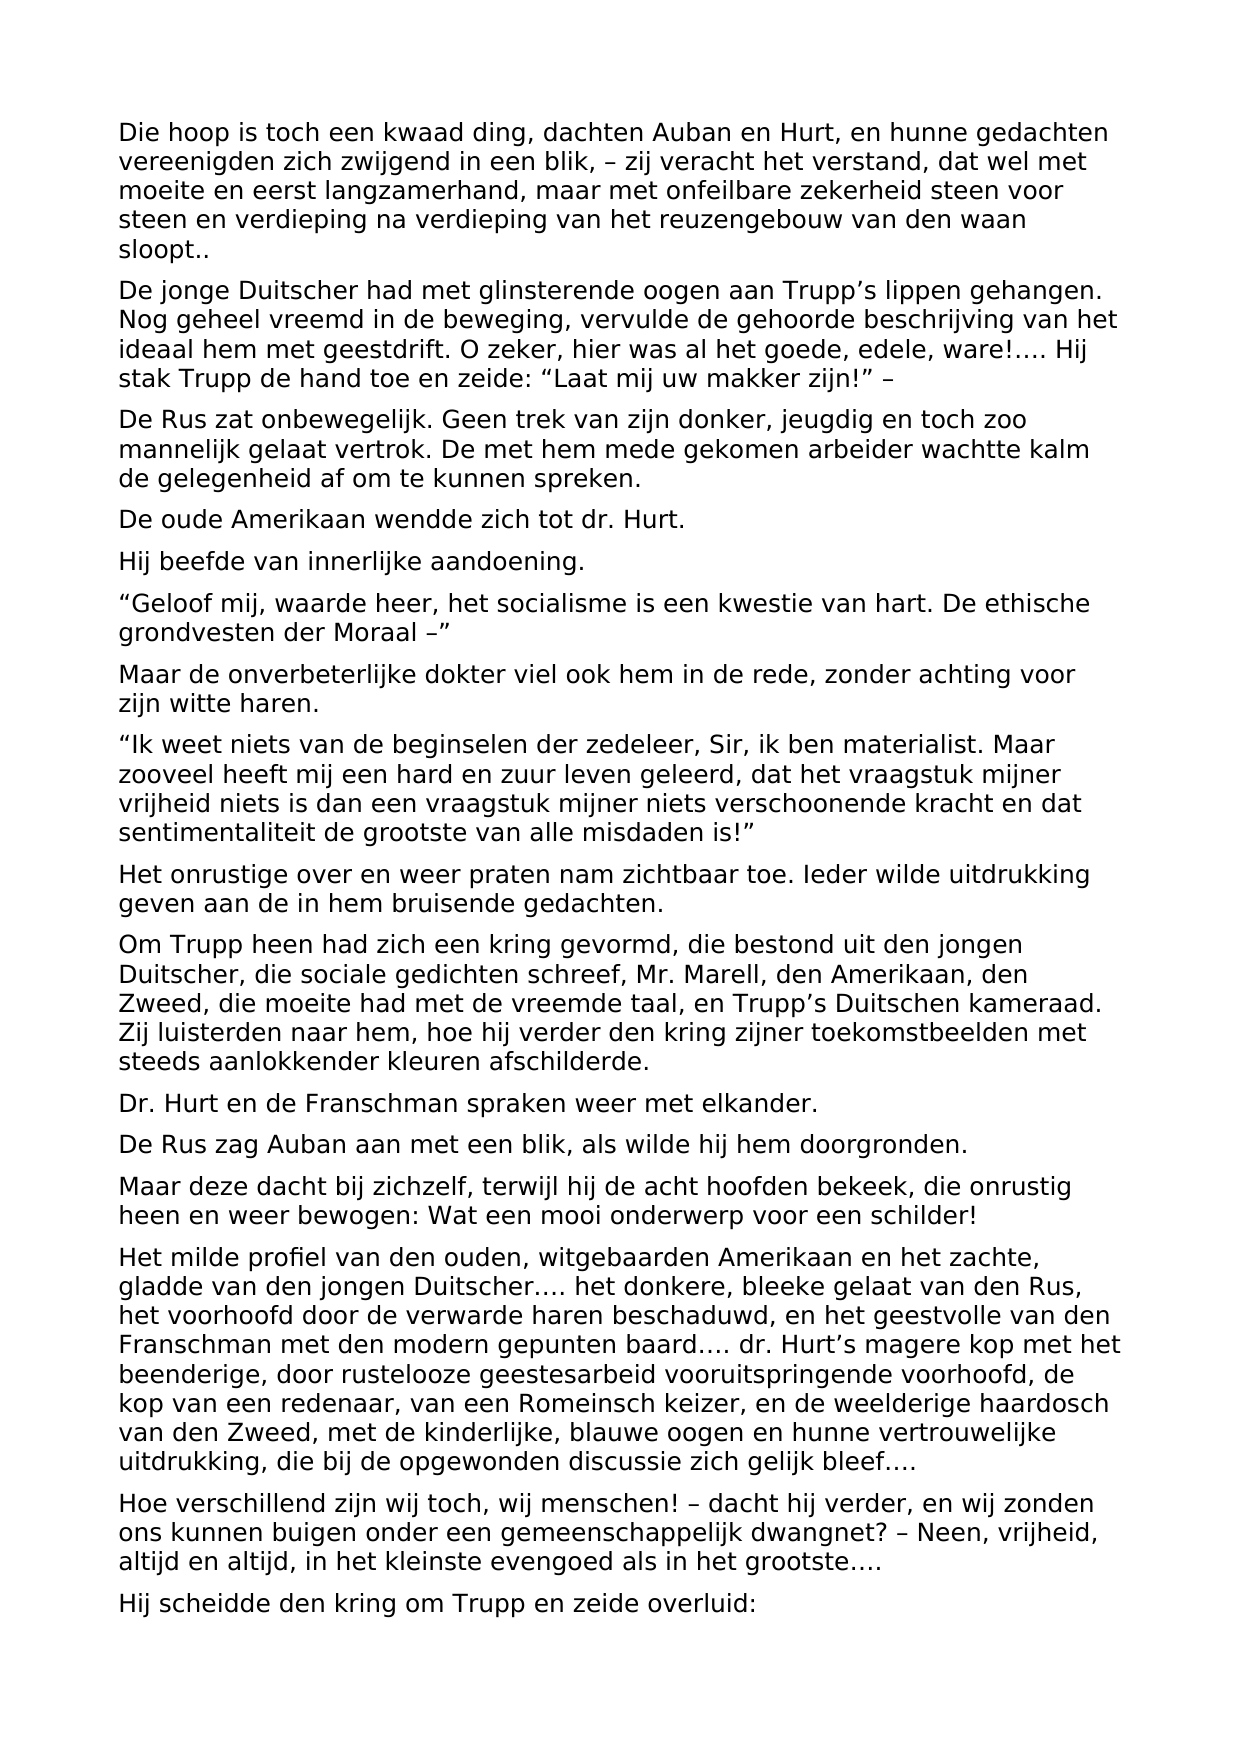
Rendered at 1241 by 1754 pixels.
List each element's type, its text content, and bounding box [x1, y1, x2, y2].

text Maar deze dacht bij zichzelf, terwijl hij de acht hoofden bekeek, die onrustig heen en weer bewogen: Wat een mooi onderwerp voor een schilder! [118, 1172, 1122, 1231]
text De Rus zag Auban aan met een blik, als wilde hij hem doorgronden. [118, 1131, 1122, 1160]
text Hij beefde van innerlijke aandoening. [118, 547, 1122, 576]
text “Ik weet niets van de beginselen der zedeleer, Sir, ik ben materialist. Maar zooveel heeft mij een hard en zuur leven geleerd, dat het vraagstuk mijner vrijheid niets is dan een vraagstuk mijner niets verschoonende kracht en dat sentimentaliteit de grootste van alle misdaden is!” [118, 731, 1122, 847]
text De oude Amerikaan wendde zich tot dr. Hurt. [118, 506, 1122, 535]
text De Rus zat onbewegelijk. Geen trek van zijn donker, jeugdig en toch zoo mannelijk gelaat vertrok. De met hem mede gekomen arbeider wachtte kalm de gelegenheid af om te kunnen spreken. [118, 406, 1122, 493]
text “Geloof mij, waarde heer, het socialisme is een kwestie van hart. De ethische grondvesten der Moraal –” [118, 589, 1122, 647]
text Het milde profiel van den ouden, witgebaarden Amerikaan en het zachte, gladde van den jongen Duitscher…. het donkere, bleeke gelaat van den Rus, het voorhoofd door de verwarde haren beschaduwd, en het geestvolle van den Franschman met den modern gepunten baard…. dr. Hurt’s magere kop met het beenderige, door rustelooze geestesarbeid vooruitspringende voorhoofd, de kop van een redenaar, van een Romeinsch keizer, en de weelderige haardosch van den Zweed, met de kinderlijke, blauwe oogen en hunne vertrouwelijke uitdrukking, die bij de opgewonden discussie zich gelijk bleef…. [118, 1243, 1122, 1476]
text Het onrustige over en weer praten nam zichtbaar toe. Ieder wilde uitdrukking geven aan de in hem bruisende gedachten. [118, 860, 1122, 918]
text De jonge Duitscher had met glinsterende oogen aan Trupp’s lippen gehangen. Nog geheel vreemd in de beweging, vervulde de gehoorde beschrijving van het ideaal hem met geestdrift. O zeker, hier was al het goede, edele, ware!…. Hij stak Trupp de hand toe en zeide: “Laat mij uw makker zijn!” – [118, 276, 1122, 393]
text Die hoop is toch een kwaad ding, dachten Auban en Hurt, en hunne gedachten vereenigden zich zwijgend in een blik, – zij veracht het verstand, dat wel met moeite en eerst langzamerhand, maar met onfeilbare zekerheid steen voor steen en verdieping na verdieping van het reuzengebouw van den waan sloopt.. [118, 118, 1122, 264]
text Dr. Hurt en de Franschman spraken weer met elkander. [118, 1089, 1122, 1118]
text Hij scheidde den kring om Trupp en zeide overluid: [118, 1589, 1122, 1618]
text Om Trupp heen had zich een kring gevormd, die bestond uit den jongen Duitscher, die sociale gedichten schreef, Mr. Marell, den Amerikaan, den Zweed, die moeite had met de vreemde taal, en Trupp’s Duitschen kameraad. Zij luisterden naar hem, hoe hij verder den kring zijner toekomstbeelden met steeds aanlokkender kleuren afschilderde. [118, 931, 1122, 1076]
text Maar de onverbeterlijke dokter viel ook hem in de rede, zonder achting voor zijn witte haren. [118, 660, 1122, 718]
text Hoe verschillend zijn wij toch, wij menschen! – dacht hij verder, en wij zonden ons kunnen buigen onder een gemeenschappelijk dwangnet? – Neen, vrijheid, altijd en altijd, in het kleinste evengoed als in het grootste…. [118, 1489, 1122, 1576]
